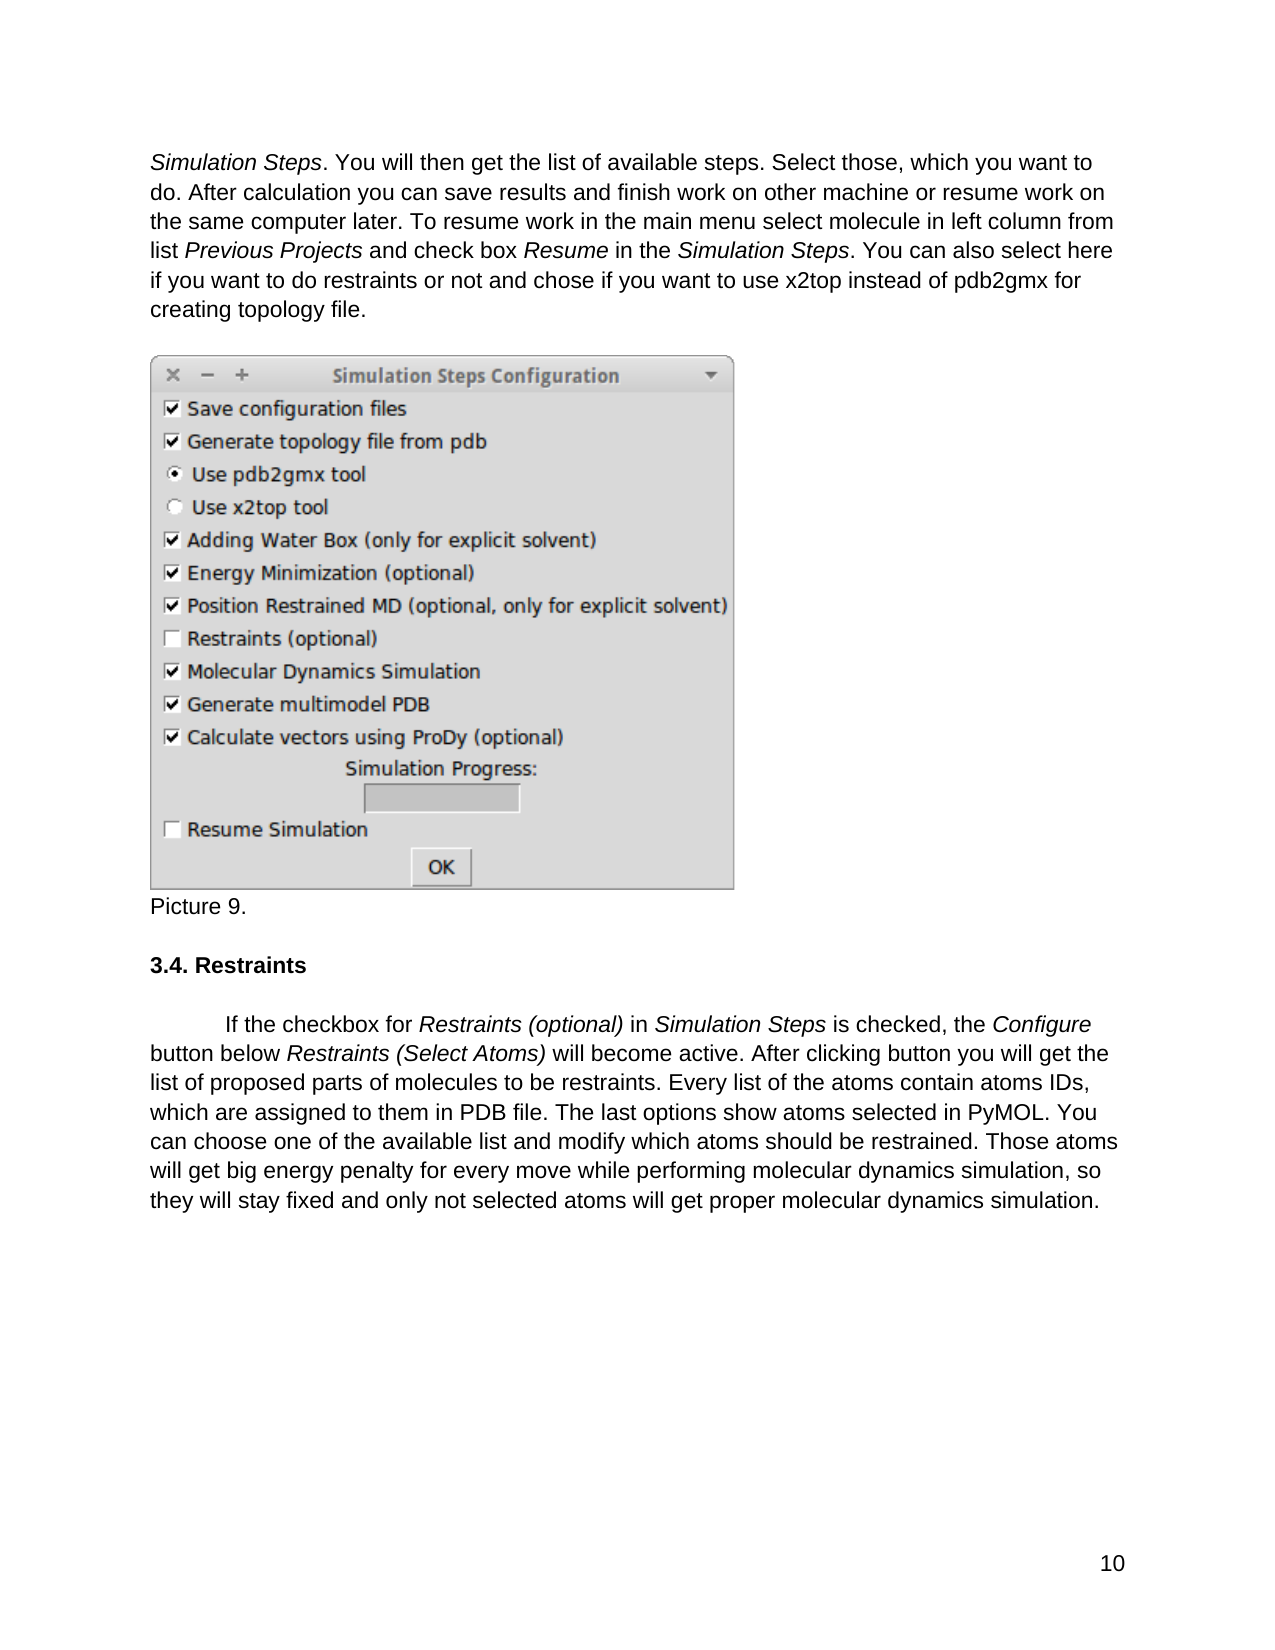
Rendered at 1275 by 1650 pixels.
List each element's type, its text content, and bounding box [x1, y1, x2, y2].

text 3.4. Restraints [150, 952, 1125, 978]
text If the checkbox for Restraints (optional) in Simulation Steps is checked, the Configure button below Restraints (Select Atoms) will become active. After clicking button you will get the list of proposed parts of molecules to be restraints. Every list of the atoms contain atoms IDs, which are assigned to them in PDB file. The last options show atoms selected in PyMOL. You can choose one of the available list and modify which atoms should be restrained. Those atoms will get big energy penalty for every move while performing molecular dynamics simulation, so they will stay fixed and only not selected atoms will get proper molecular dynamics simulation. [150, 1011, 1125, 1213]
text Picture 9. [150, 890, 1125, 919]
picture [150, 355, 735, 890]
text Simulation Steps. You will then get the list of available steps. Select those, which you want to do. After calculation you can save results and finish work on other machine or resume work on the same computer later. To resume work in the main menu select molecule in left column from list Previous Projects and check box Resume in the Simulation Steps. You can also select here if you want to do restraints or not and chose if you want to use x2top instead of pdb2gmx for creating topology file. [150, 150, 1125, 322]
